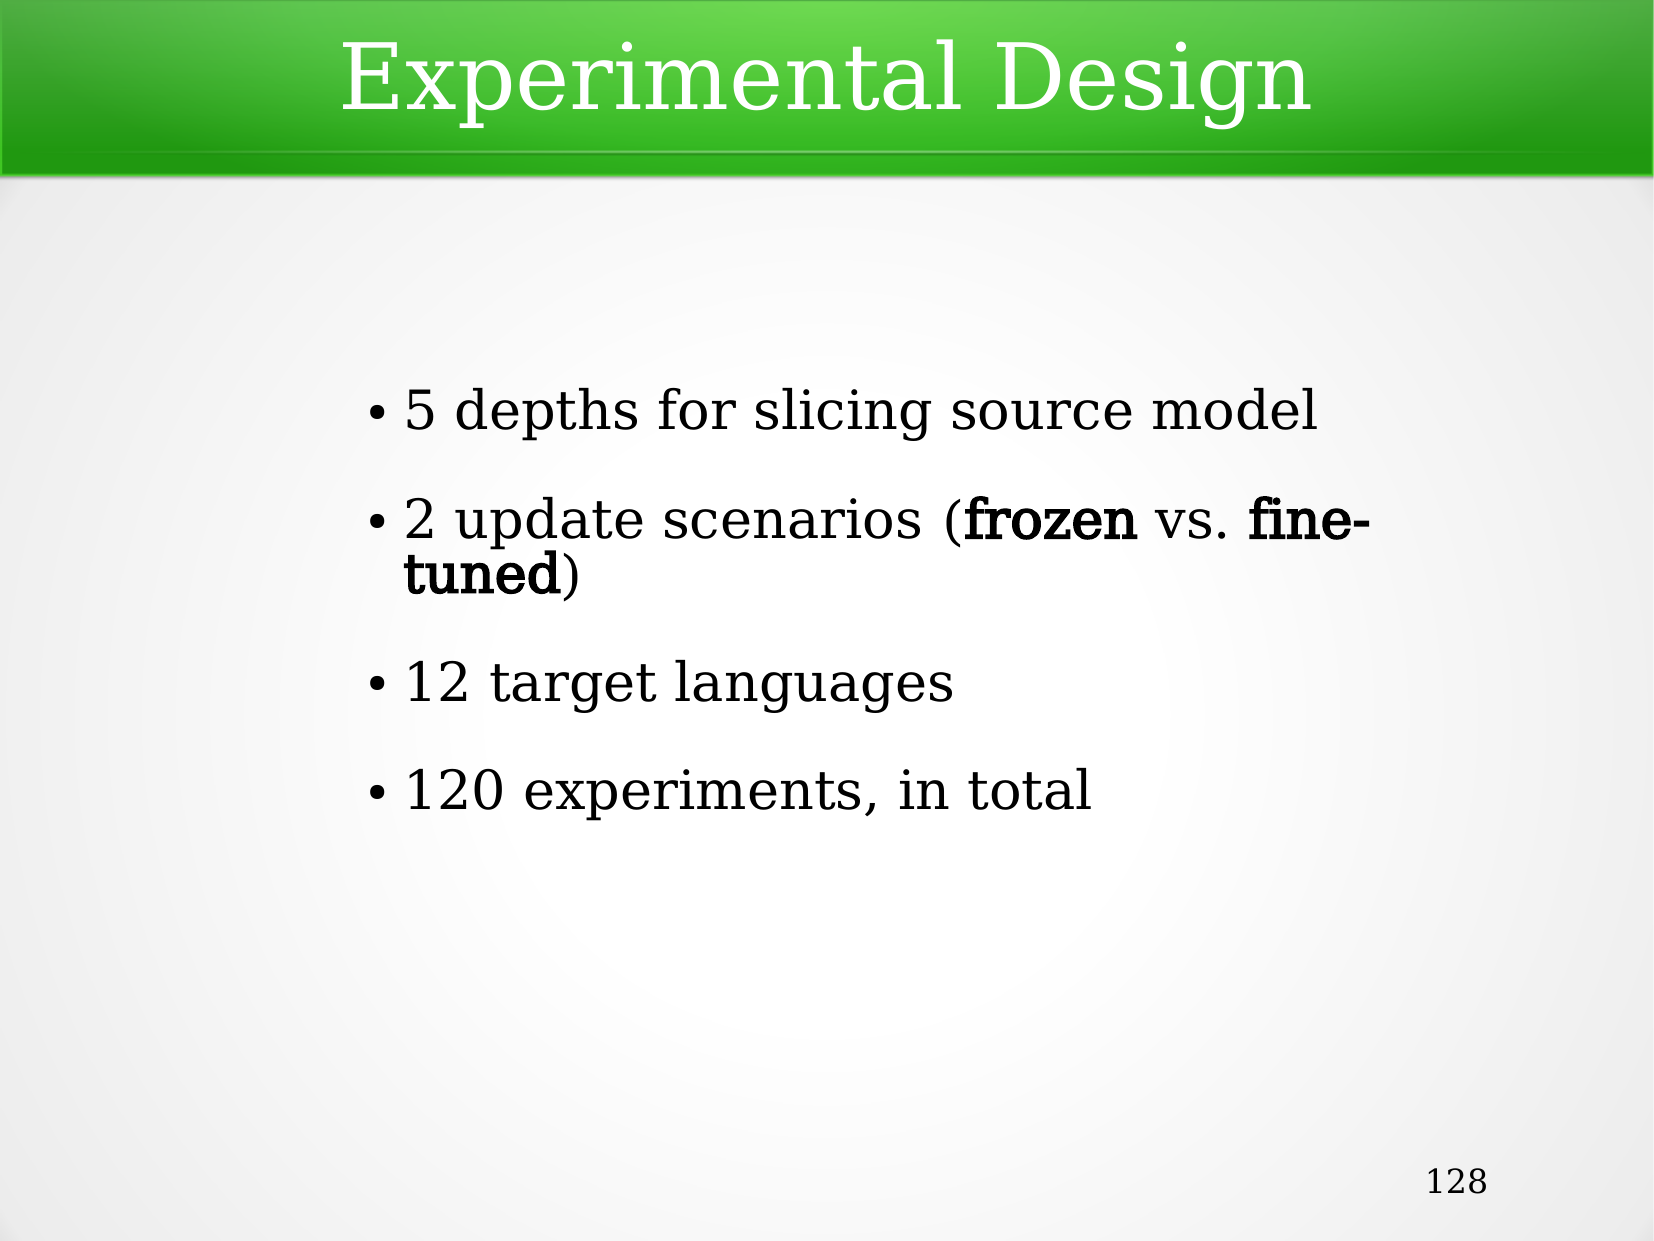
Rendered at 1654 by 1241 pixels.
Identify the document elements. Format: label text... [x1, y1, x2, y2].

picture [0, 0, 1654, 1241]
text_box 5 depths for slicing source model 2 update scenarios (frozen vs. fine-tuned) 12 target languages 120 experiments, in total [352, 379, 1411, 1241]
title Experimental Design [82, 11, 1571, 154]
